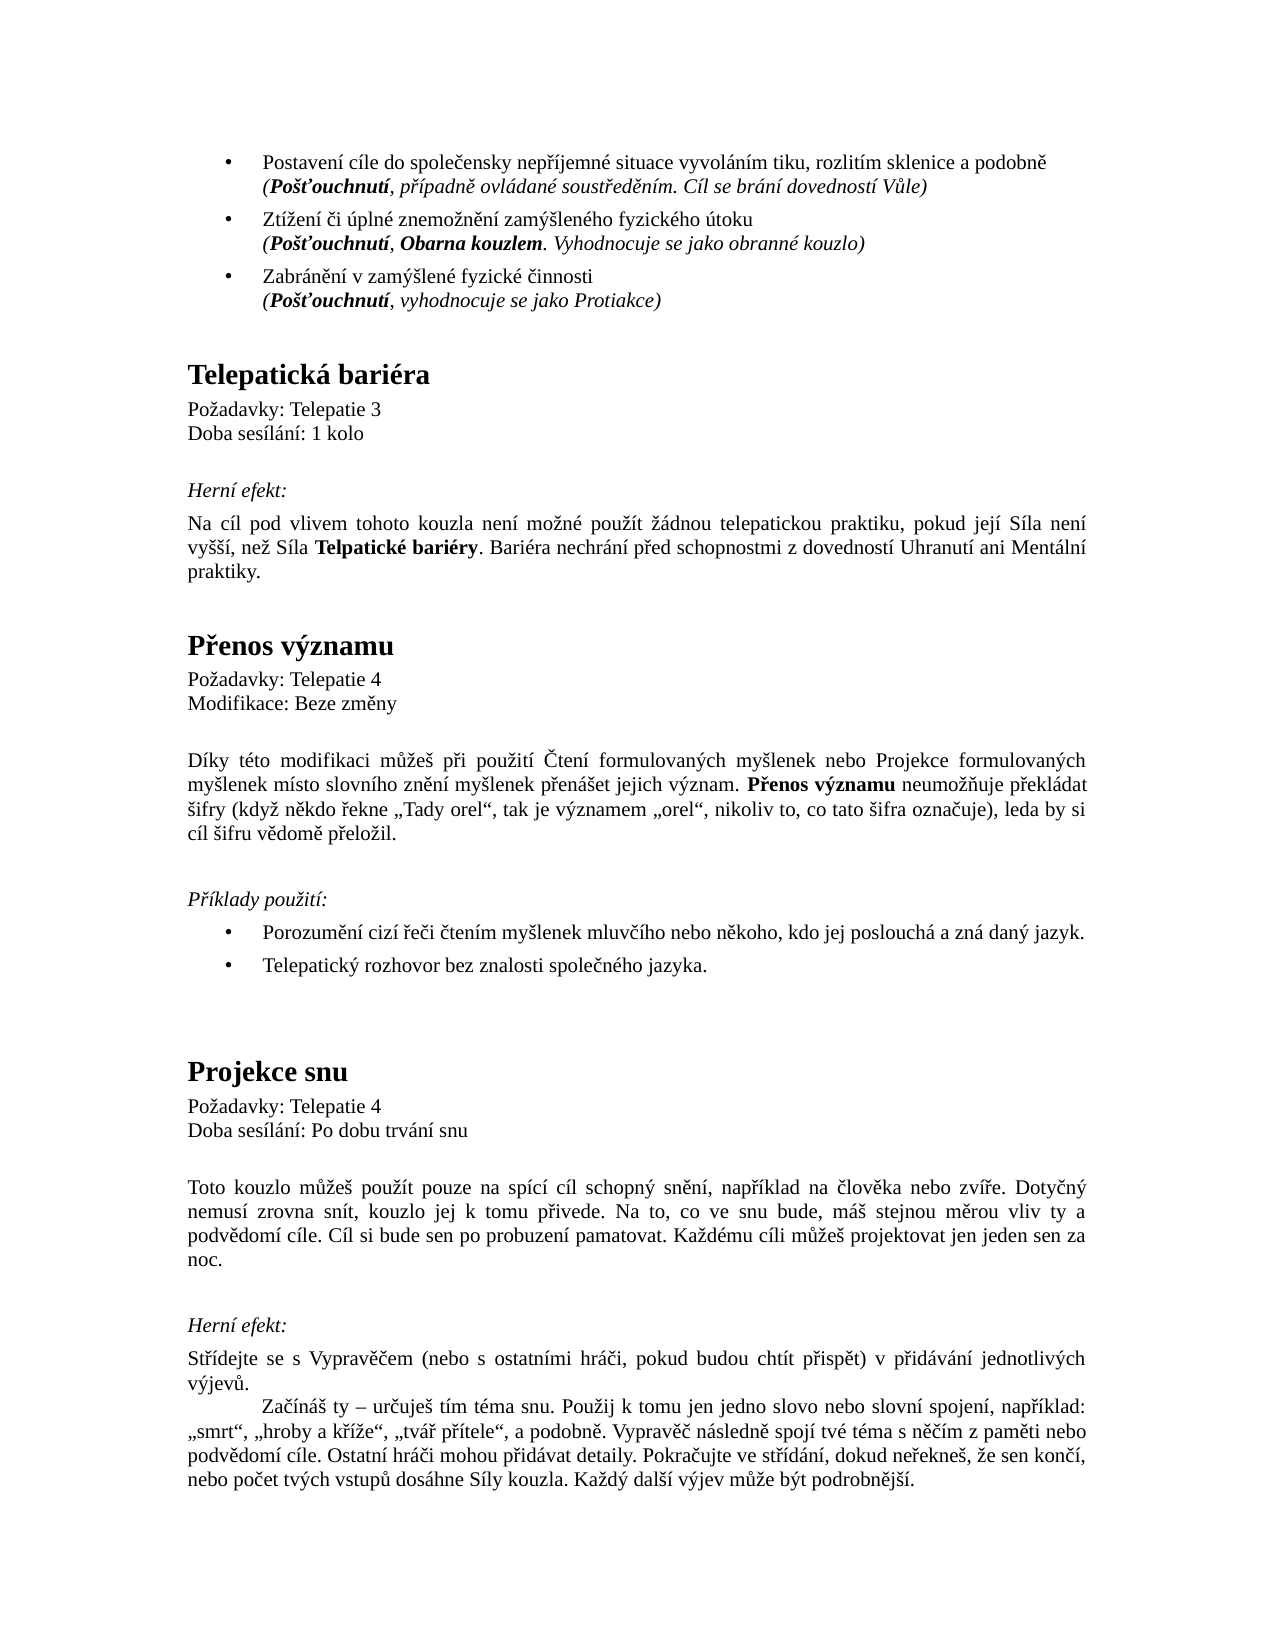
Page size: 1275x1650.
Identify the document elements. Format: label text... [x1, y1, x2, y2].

text Požadavky: Telepatie 3 Doba sesílání: 1 kolo [187, 397, 1087, 469]
text Herní efekt: [187, 478, 1087, 502]
list Ztížení či úplné znemožnění zamýšleného fyzického útoku (Pošťouchnutí, Obarna kouzlem. Vyhodnocuje se jako obranné kouzlo) [225, 207, 1087, 255]
text Střídejte se s Vypravěčem (nebo s ostatními hráči, pokud budou chtít přispět) v přidávání jednotlivých výjevů. Začínáš ty – určuješ tím téma snu. Použij k tomu jen jedno slovo nebo slovní spojení, například: „smrt“, „hroby a kříže“, „tvář přítele“, a podobně. Vypravěč následně spojí tvé téma s něčím z paměti nebo podvědomí cíle. Ostatní hráči mohou přidávat detaily. Pokračujte ve střídání, dokud neřekneš, že sen končí, nebo počet tvých vstupů dosáhne Síly kouzla. Každý další výjev může být podrobnější. [187, 1346, 1087, 1491]
text Toto kouzlo můžeš použít pouze na spící cíl schopný snění, například na člověka nebo zvíře. Dotyčný nemusí zrovna snít, kouzlo jej k tomu přivede. Na to, co ve snu bude, máš stejnou měrou vliv ty a podvědomí cíle. Cíl si bude sen po probuzení pamatovat. Každému cíli můžeš projektovat jen jeden sen za noc. [187, 1175, 1087, 1271]
list Postavení cíle do společensky nepříjemné situace vyvoláním tiku, rozlitím sklenice a podobně (Pošťouchnutí, případně ovládané soustředěním. Cíl se brání dovedností Vůle) [225, 150, 1087, 198]
list Zabránění v zamýšlené fyzické činnosti (Pošťouchnutí, vyhodnocuje se jako Protiakce) [225, 264, 1087, 312]
subtitle Projekce snu [187, 1054, 1087, 1088]
subtitle Telepatická bariéra [187, 357, 1087, 391]
text Příklady použití: [187, 887, 1087, 911]
text Na cíl pod vlivem tohoto kouzla není možné použít žádnou telepatickou praktiku, pokud její Síla není vyšší, než Síla Telpatické bariéry. Bariéra nechrání před schopnostmi z dovedností Uhranutí ani Mentální praktiky. [187, 511, 1087, 583]
list Telepatický rozhovor bez znalosti společného jazyka. [225, 953, 1087, 977]
text Díky této modifikaci můžeš při použití Čtení formulovaných myšlenek nebo Projekce formulovaných myšlenek místo slovního znění myšlenek přenášet jejich význam. Přenos významu neumožňuje překládat šifry (když někdo řekne „Tady orel“, tak je významem „orel“, nikoliv to, co tato šifra označuje), leda by si cíl šifru vědomě přeložil. [187, 748, 1087, 844]
text Požadavky: Telepatie 4 Doba sesílání: Po dobu trvání snu [187, 1094, 1087, 1166]
text Herní efekt: [187, 1313, 1087, 1337]
text Požadavky: Telepatie 4 Modifikace: Beze změny [187, 667, 1087, 739]
subtitle Přenos významu [187, 628, 1087, 661]
list Porozumění cizí řeči čtením myšlenek mluvčího nebo někoho, kdo jej poslouchá a zná daný jazyk. [225, 919, 1087, 944]
